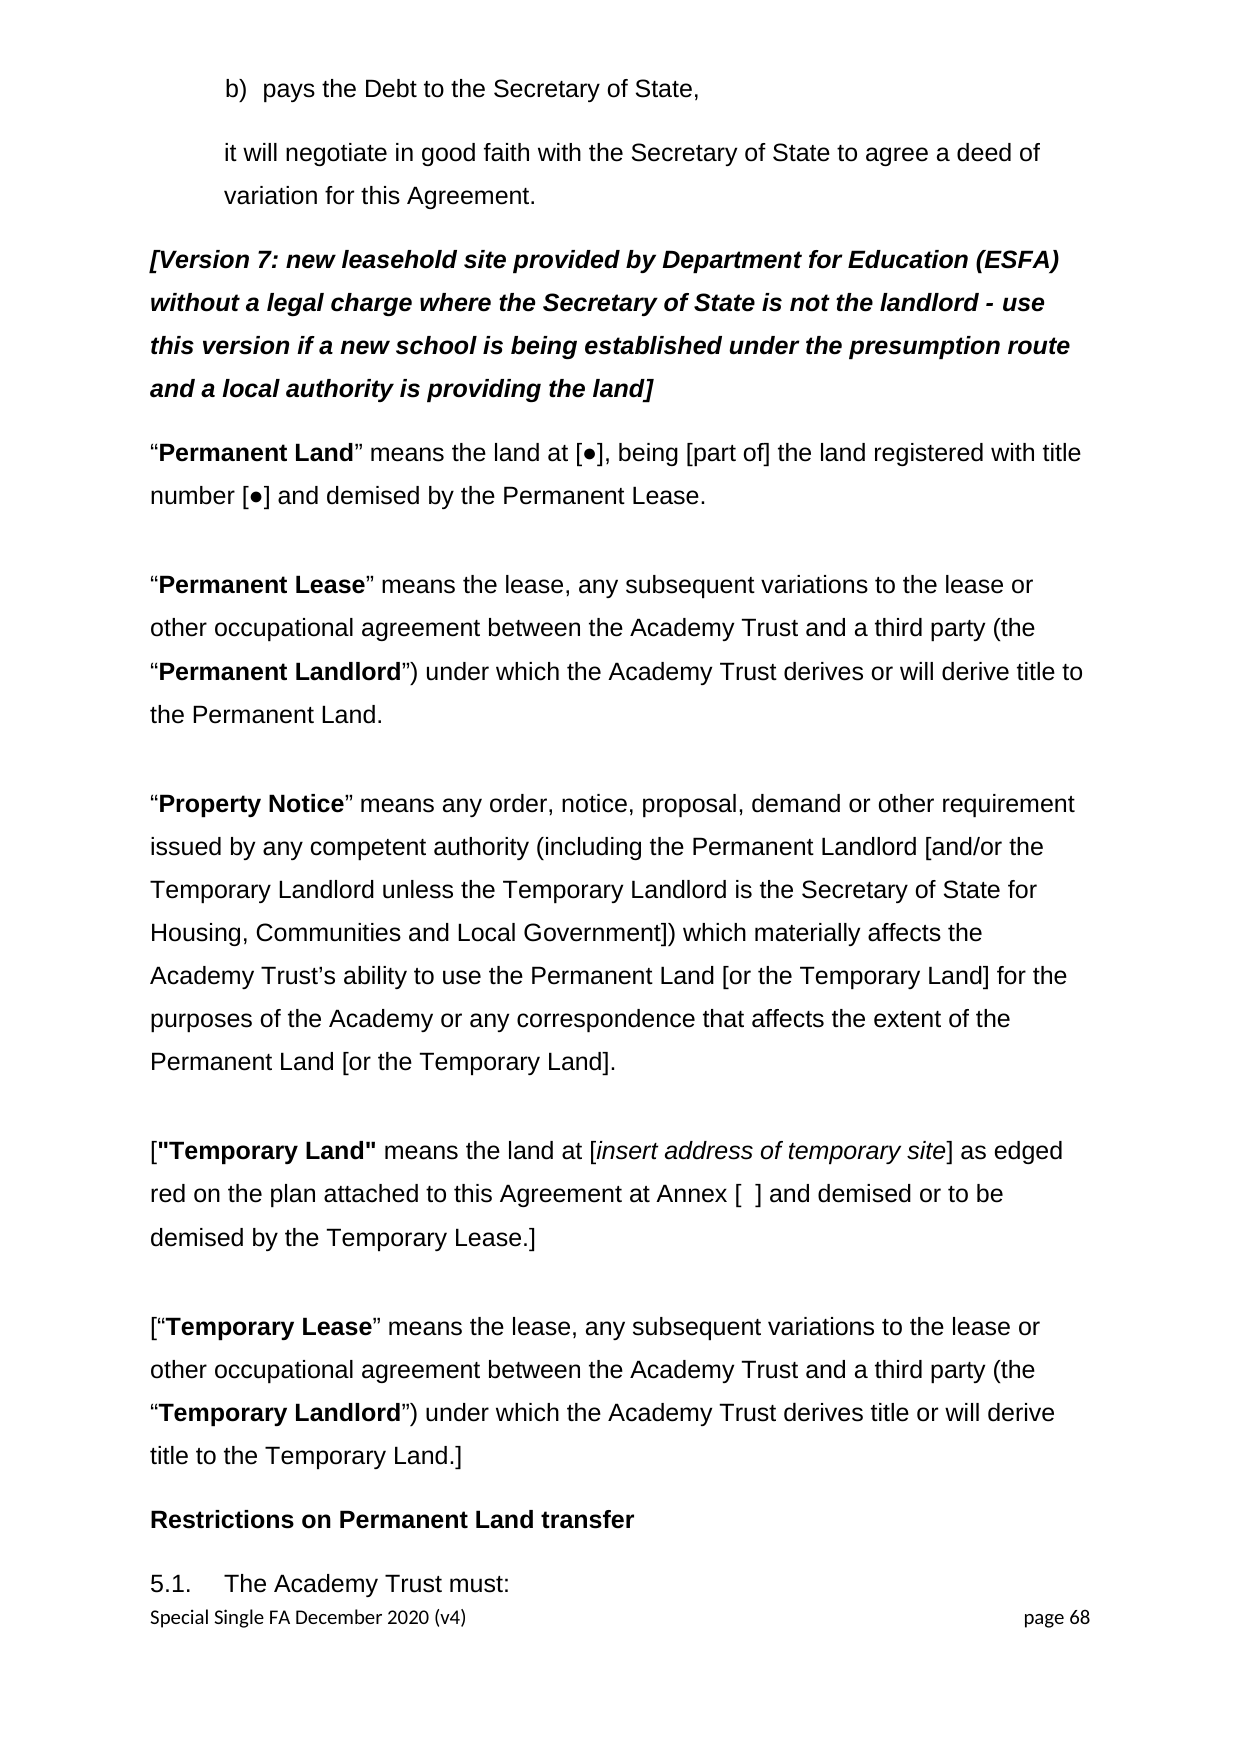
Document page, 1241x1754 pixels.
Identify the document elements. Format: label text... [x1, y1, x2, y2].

text [“Temporary Lease” means the lease, any subsequent variations to the lease or other occupational agreement between the Academy Trust and a third party (the “Temporary Landlord”) under which the Academy Trust derives title or will derive title to the Temporary Land.] [150, 1311, 1090, 1469]
text “Permanent Lease” means the lease, any subsequent variations to the lease or other occupational agreement between the Academy Trust and a third party (the “Permanent Landlord”) under which the Academy Trust derives or will derive title to the Permanent Land. [150, 570, 1090, 728]
text Restrictions on Permanent Land transfer [150, 1505, 1090, 1533]
list The Academy Trust must: [150, 1569, 1090, 1597]
text it will negotiate in good faith with the Secretary of State to agree a deed of variation for this Agreement. [224, 138, 1090, 209]
list pays the Debt to the Secretary of State, [225, 74, 1090, 102]
subtitle [Version 7: new leasehold site provided by Department for Education (ESFA) without a legal charge where the Secretary of State is not the landlord - use this version if a new school is being established under the presumption route and a local authority is providing the land] [150, 245, 1090, 403]
text ["Temporary Land" means the land at [insert address of temporary site] as edged red on the plan attached to this Agreement at Annex [ ] and demised or to be demised by the Temporary Lease.] [150, 1136, 1090, 1251]
text “Permanent Land” means the land at [●], being [part of] the land registered with title number [●] and demised by the Permanent Lease. [150, 438, 1090, 510]
text “Property Notice” means any order, notice, proposal, demand or other requirement issued by any competent authority (including the Permanent Landlord [and/or the Temporary Landlord unless the Temporary Landlord is the Secretary of State for Housing, Communities and Local Government]) which materially affects the Academy Trust’s ability to use the Permanent Land [or the Temporary Land] for the purposes of the Academy or any correspondence that affects the extent of the Permanent Land [or the Temporary Land]. [150, 788, 1090, 1076]
